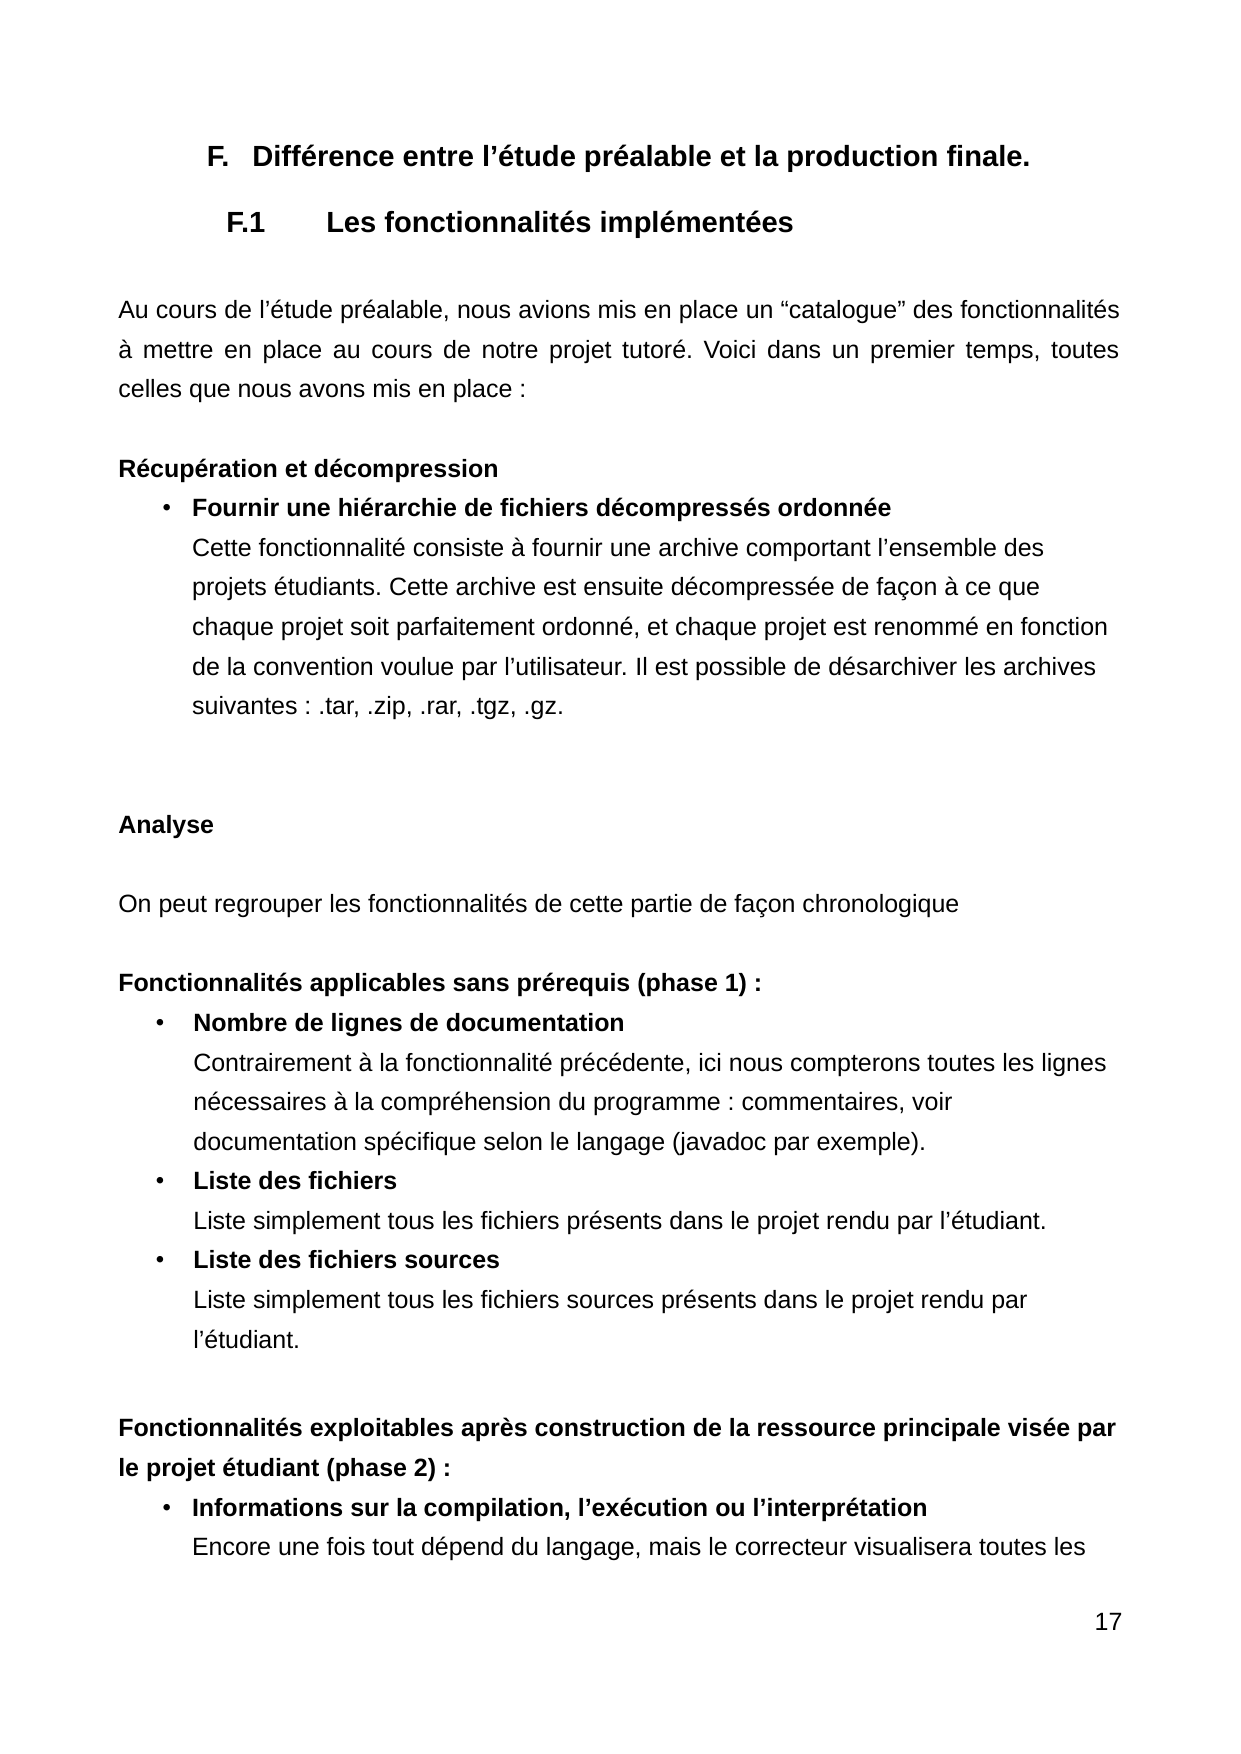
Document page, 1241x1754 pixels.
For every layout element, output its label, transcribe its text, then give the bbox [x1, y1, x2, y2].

list Liste des fichiers sources Liste simplement tous les fichiers sources présents dans le projet rendu par l’étudiant. [156, 1246, 1122, 1353]
text Analyse [118, 810, 1122, 839]
text Fonctionnalités applicables sans prérequis (phase 1) : [118, 929, 1122, 997]
list Nombre de lignes de documentation Contrairement à la fonctionnalité précédente, ici nous compterons toutes les lignes nécessaires à la compréhension du programme : commentaires, voir documentation spécifique selon le langage (javadoc par exemple). [156, 1008, 1122, 1155]
list Liste des fichiers Liste simplement tous les fichiers présents dans le projet rendu par l’étudiant. [156, 1166, 1122, 1235]
text Fonctionnalités exploitables après construction de la ressource principale visée par le projet étudiant (phase 2) : [118, 1413, 1122, 1482]
text Au cours de l’étude préalable, nous avions mis en place un “catalogue” des fonctionnalités à mettre en place au cours de notre projet tutoré. Voici dans un premier temps, toutes celles que nous avons mis en place : [118, 295, 1122, 403]
list Informations sur la compilation, l’exécution ou l’interprétation Encore une fois tout dépend du langage, mais le correcteur visualisera toutes les [162, 1493, 1122, 1561]
subtitle Les fonctionnalités implémentées [178, 204, 1122, 238]
subtitle Différence entre l’étude préalable et la production finale. [178, 139, 1122, 172]
text On peut regrouper les fonctionnalités de cette partie de façon chronologique [118, 889, 1122, 918]
text Récupération et décompression [118, 453, 1122, 482]
list Fournir une hiérarchie de fichiers décompressés ordonnée Cette fonctionnalité consiste à fournir une archive comportant l’ensemble des projets étudiants. Cette archive est ensuite décompressée de façon à ce que chaque projet soit parfaitement ordonné, et chaque projet est renommé en fonction de la convention voulue par l’utilisateur. Il est possible de désarchiver les archives suivantes : .tar, .zip, .rar, .tgz, .gz. [162, 493, 1122, 759]
